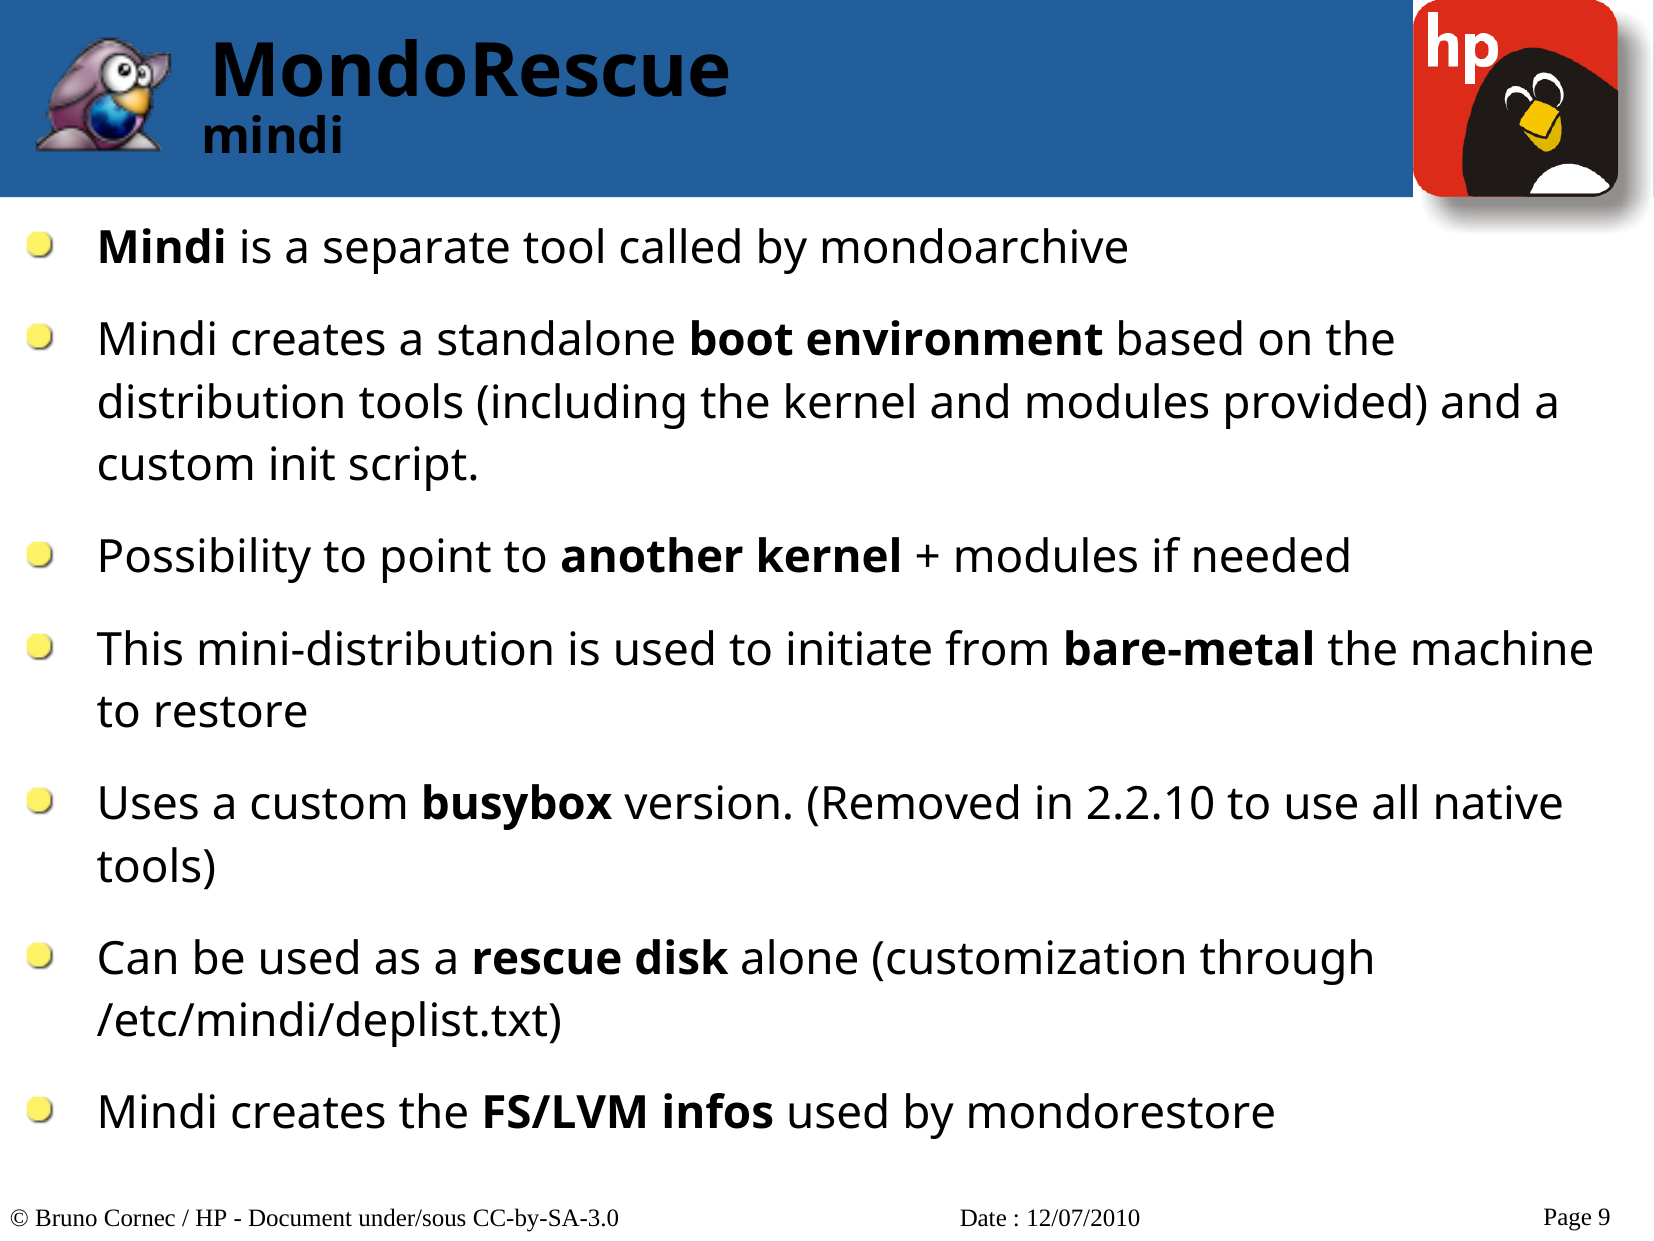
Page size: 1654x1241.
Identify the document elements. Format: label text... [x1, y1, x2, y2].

title mindi [201, 32, 1190, 214]
list Mindi is a separate tool called by mondoarchive Mindi creates a standalone boot environment based on the distribution tools (including the kernel and modules provided) and a custom init script. Possibility to point to another kernel + modules if needed This mini-distribution is used to initiate from bare-metal the machine to restore Uses a custom busybox version. (Removed in 2.2.10 to use all native tools) Can be used as a rescue disk alone (customization through /etc/mindi/deplist.txt) Mindi creates the FS/LVM infos used by mondorestore [13, 214, 1609, 1187]
picture [1413, 0, 1654, 235]
picture [0, 0, 211, 199]
